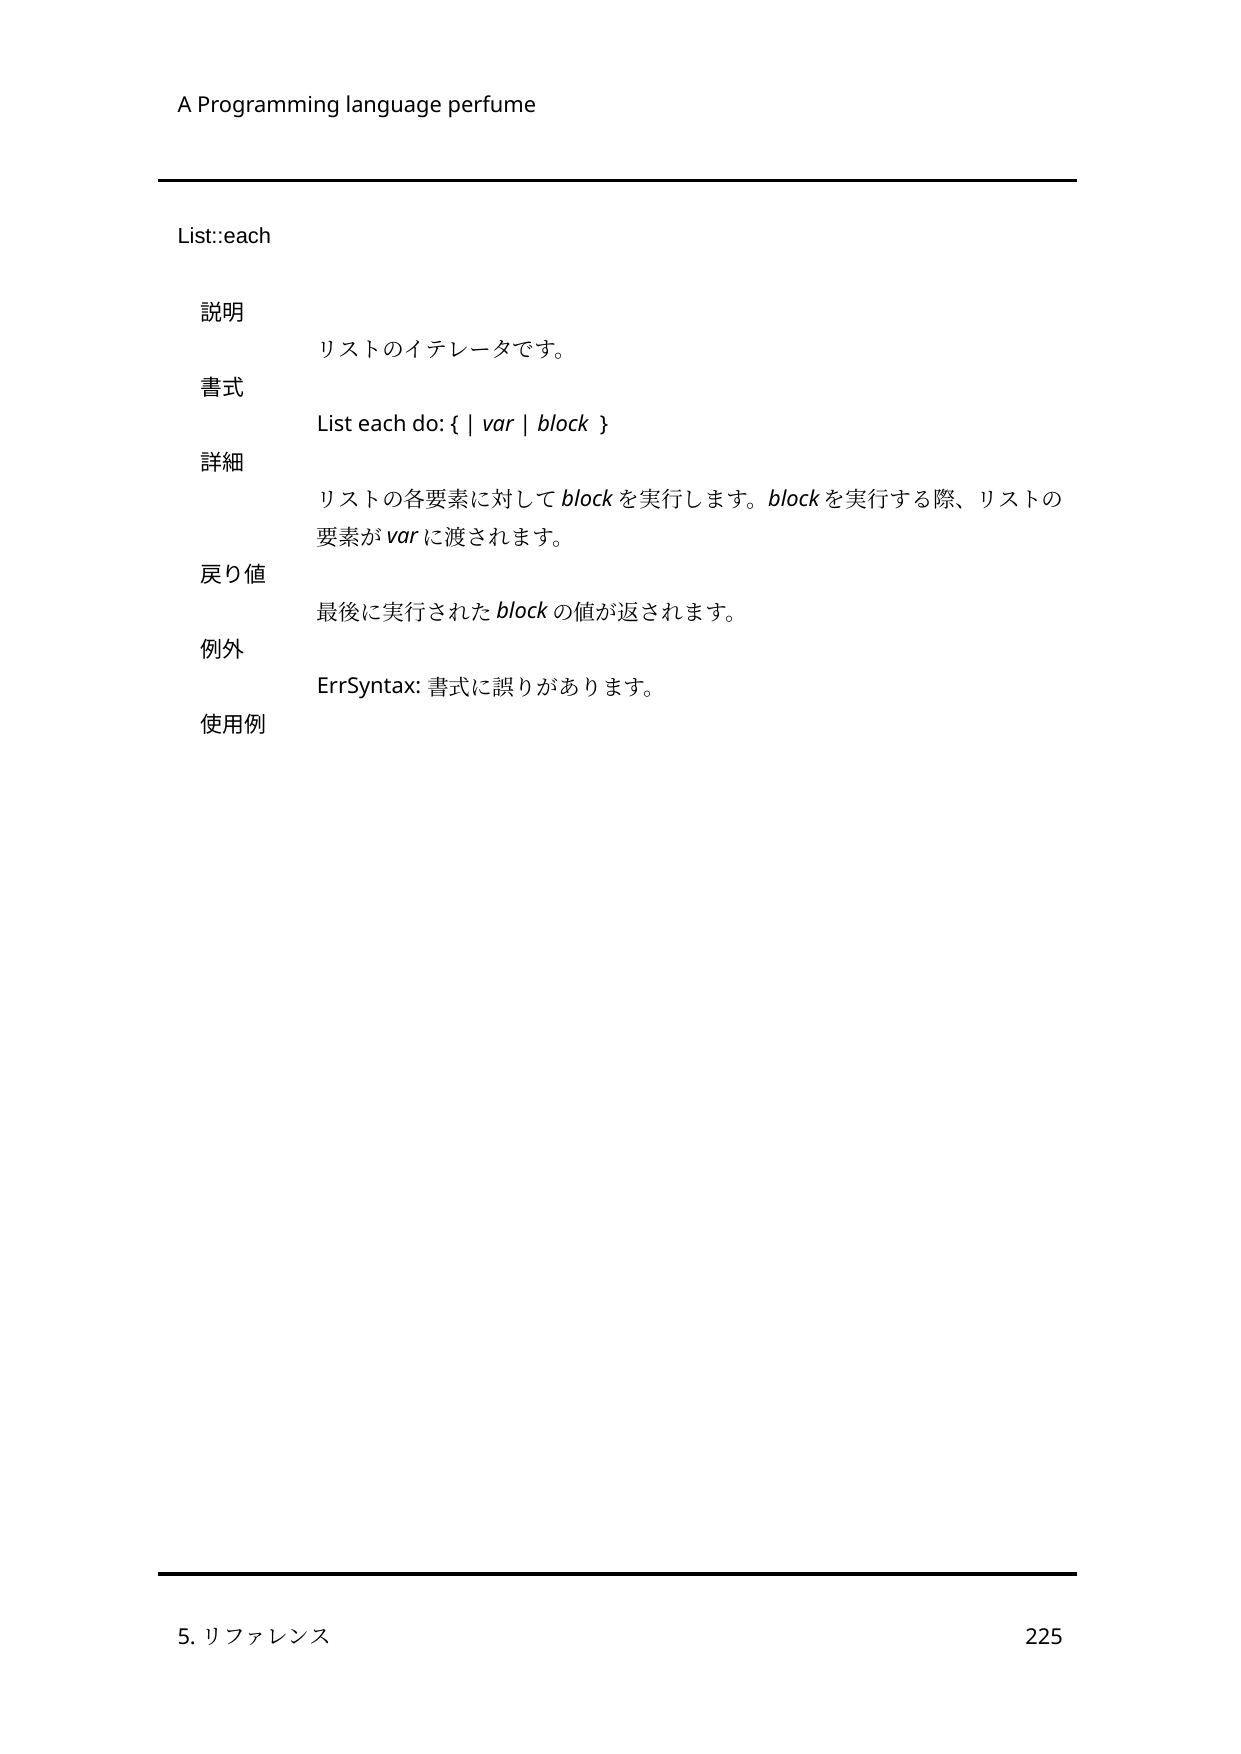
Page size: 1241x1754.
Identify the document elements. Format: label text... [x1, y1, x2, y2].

table_cell List each do: { | var | block } [317, 367, 1063, 442]
table_cell 書式 [200, 367, 317, 442]
table_cell リストの各要素に対してblockを実行します。blockを実行する際、リストの要素がvarに渡されます。 [317, 442, 1063, 554]
table_cell 使用例 [200, 704, 317, 779]
table_cell ErrSyntax: 書式に誤りがあります。 [317, 629, 1063, 704]
table_cell 詳細 [200, 442, 317, 554]
subtitle List::each [177, 217, 1063, 254]
table_cell [317, 704, 1063, 779]
table_cell 戻り値 [200, 554, 317, 629]
table_header リストのイテレータです。 [317, 292, 1063, 367]
table_header 説明 [200, 292, 317, 367]
table_cell 最後に実行されたblockの値が返されます。 [317, 554, 1063, 629]
table_cell 例外 [200, 629, 317, 704]
